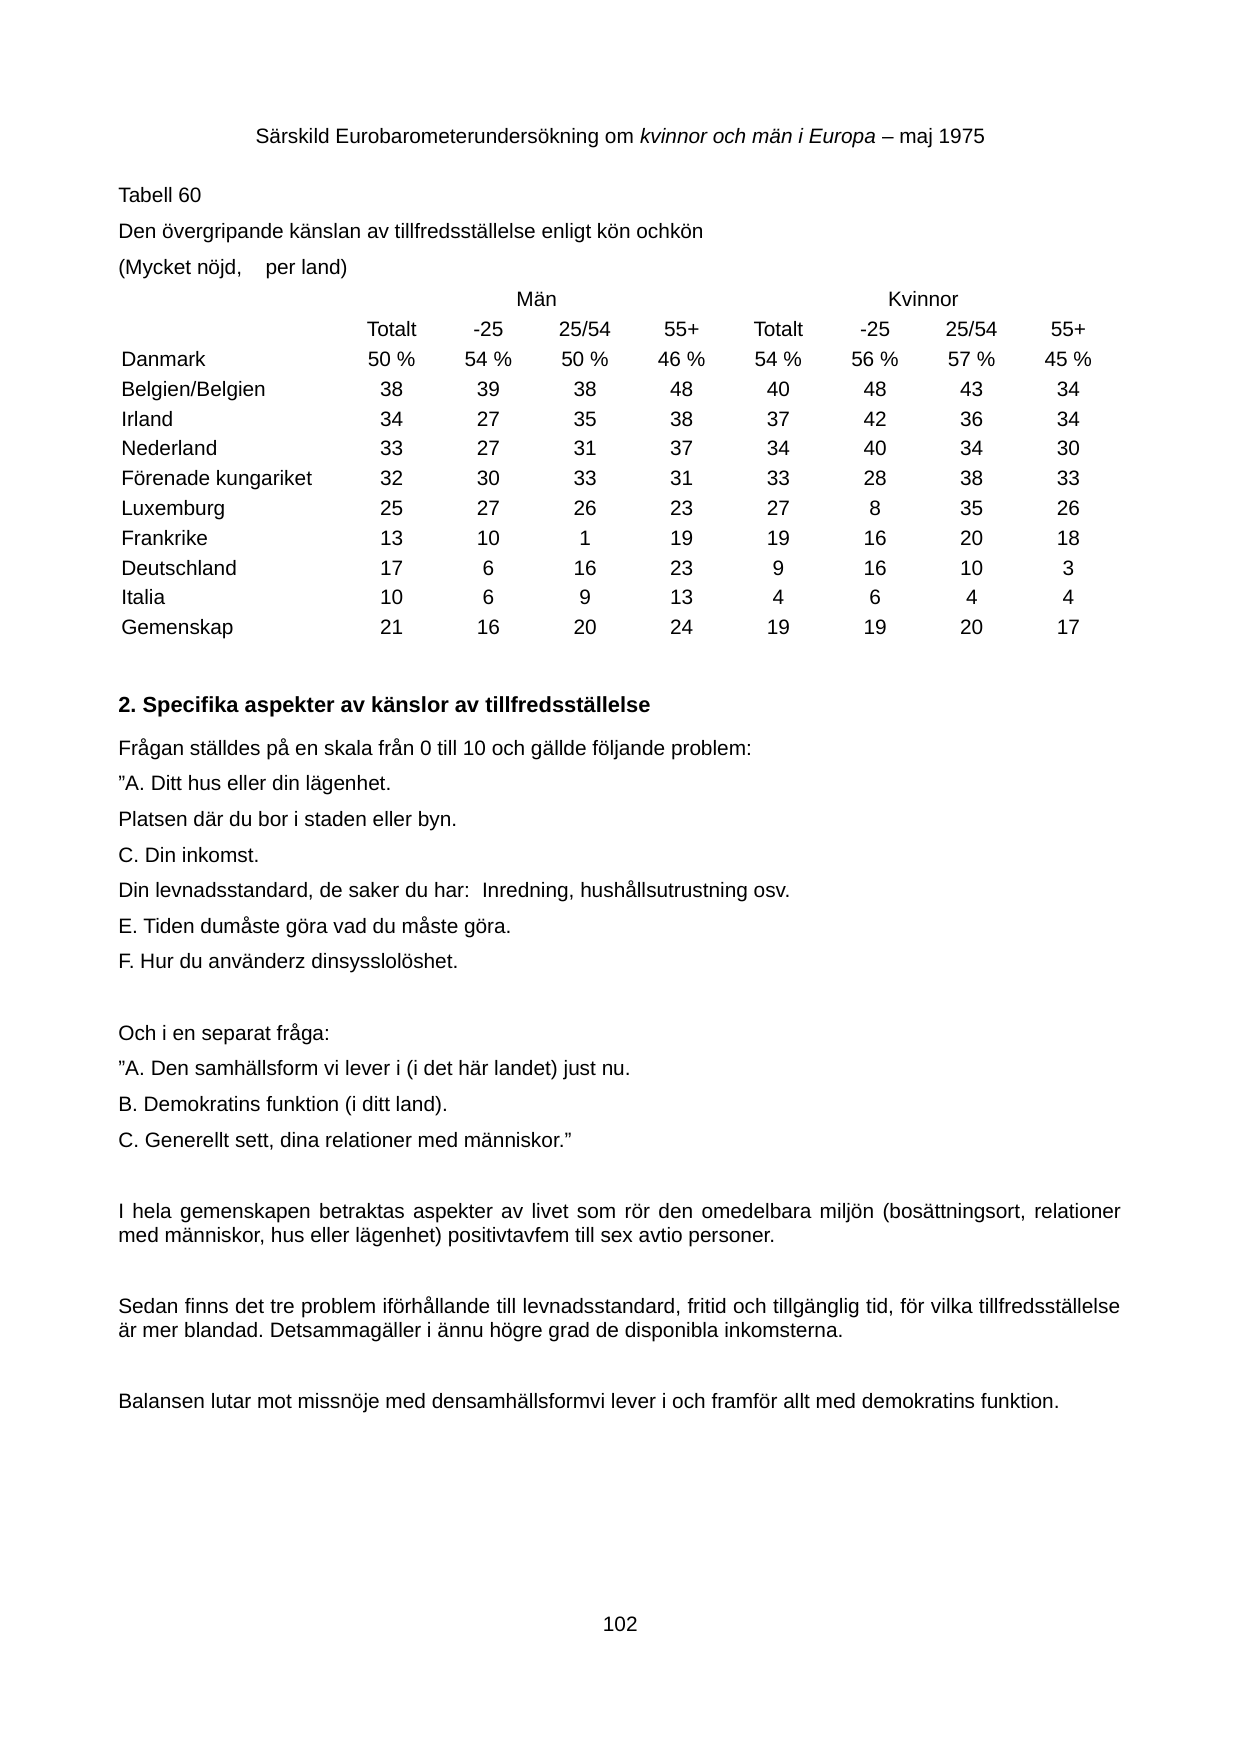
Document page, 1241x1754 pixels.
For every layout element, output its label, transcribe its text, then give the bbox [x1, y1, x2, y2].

table_cell 4 [730, 582, 826, 612]
text ”A. Ditt hus eller din lägenhet. [118, 771, 1122, 795]
table_cell 10 [923, 553, 1020, 582]
table_cell 28 [826, 463, 923, 493]
table_cell 30 [1020, 433, 1116, 463]
table_cell 25 [343, 493, 440, 523]
table_cell 9 [730, 553, 826, 582]
table_cell 40 [730, 374, 826, 403]
table_cell 36 [923, 404, 1020, 433]
table_cell 1 [536, 523, 633, 552]
table_cell 38 [923, 463, 1020, 493]
table_cell 33 [730, 463, 826, 493]
table_cell 6 [826, 582, 923, 612]
table_cell [118, 314, 343, 344]
table_cell 19 [633, 523, 730, 552]
table_cell 38 [633, 404, 730, 433]
table_cell 20 [923, 523, 1020, 552]
table_cell 32 [343, 463, 440, 493]
table_cell Italia [118, 582, 343, 612]
table_cell 46 % [633, 344, 730, 374]
table_cell Luxemburg [118, 493, 343, 523]
table_cell 3 [1020, 553, 1116, 582]
table_cell 48 [633, 374, 730, 403]
text C. Generellt sett, dina relationer med människor.” [118, 1127, 1122, 1151]
table_cell 16 [826, 553, 923, 582]
text Din levnadsstandard, de saker du har: Inredning, hushållsutrustning osv. [118, 878, 1122, 902]
table_cell 35 [536, 404, 633, 433]
table_cell 38 [536, 374, 633, 403]
table_cell 27 [440, 433, 536, 463]
text B. Demokratins funktion (i ditt land). [118, 1092, 1122, 1116]
table_cell 20 [536, 612, 633, 642]
text C. Din inkomst. [118, 842, 1122, 866]
table_cell 21 [343, 612, 440, 642]
table_cell 37 [633, 433, 730, 463]
table_cell 42 [826, 404, 923, 433]
table_cell 33 [1020, 463, 1116, 493]
text Platsen där du bor i staden eller byn. [118, 807, 1122, 831]
table_cell 13 [633, 582, 730, 612]
table_cell 6 [440, 553, 536, 582]
table_header Män [343, 284, 730, 314]
table_cell 34 [923, 433, 1020, 463]
table_cell 4 [923, 582, 1020, 612]
table_cell Gemenskap [118, 612, 343, 642]
text (Mycket nöjd, per land) [118, 254, 1122, 278]
table_cell Belgien/Belgien [118, 374, 343, 403]
table_cell 16 [536, 553, 633, 582]
text ”A. Den samhällsform vi lever i (i det här landet) just nu. [118, 1056, 1122, 1080]
text F. Hur du använderz dinsysslolöshet. [118, 949, 1122, 973]
table_cell 17 [343, 553, 440, 582]
table_cell 38 [343, 374, 440, 403]
table_cell Totalt [343, 314, 440, 344]
table_cell 31 [633, 463, 730, 493]
table_cell 25/54 [923, 314, 1020, 344]
text Sedan finns det tre problem iförhållande till levnadsstandard, fritid och tillgänglig tid, för vilka tillfredsställelse är mer blandad. Detsammagäller i ännu högre grad de disponibla inkomsterna. [118, 1294, 1122, 1342]
table_cell 8 [826, 493, 923, 523]
table_cell 27 [440, 493, 536, 523]
text Tabell 60 [118, 183, 1122, 207]
table_cell 10 [343, 582, 440, 612]
table_cell 39 [440, 374, 536, 403]
table_cell 40 [826, 433, 923, 463]
table_cell -25 [440, 314, 536, 344]
table_cell 24 [633, 612, 730, 642]
table_cell 18 [1020, 523, 1116, 552]
table_cell 17 [1020, 612, 1116, 642]
table_cell 33 [343, 433, 440, 463]
table_cell 10 [440, 523, 536, 552]
table_cell 9 [536, 582, 633, 612]
table_cell 34 [730, 433, 826, 463]
text Frågan ställdes på en skala från 0 till 10 och gällde följande problem: [118, 736, 1122, 759]
table_cell 35 [923, 493, 1020, 523]
table_cell 19 [826, 612, 923, 642]
table_header [118, 284, 343, 314]
table_cell Förenade kungariket [118, 463, 343, 493]
table_cell 37 [730, 404, 826, 433]
table_cell 55+ [1020, 314, 1116, 344]
table_cell -25 [826, 314, 923, 344]
table_cell 13 [343, 523, 440, 552]
table_cell 54 % [440, 344, 536, 374]
table_cell 48 [826, 374, 923, 403]
table_cell Deutschland [118, 553, 343, 582]
table_cell 4 [1020, 582, 1116, 612]
table_cell Frankrike [118, 523, 343, 552]
table_header Kvinnor [730, 284, 1116, 314]
table_cell 23 [633, 553, 730, 582]
table_cell 30 [440, 463, 536, 493]
table_cell 34 [1020, 374, 1116, 403]
table_cell 27 [730, 493, 826, 523]
table_cell 33 [536, 463, 633, 493]
table_cell 25/54 [536, 314, 633, 344]
table_cell 6 [440, 582, 536, 612]
table_cell 16 [826, 523, 923, 552]
table_cell 57 % [923, 344, 1020, 374]
table_cell 43 [923, 374, 1020, 403]
subtitle 2. Specifika aspekter av känslor av tillfredsställelse [118, 692, 1122, 717]
table_cell 54 % [730, 344, 826, 374]
text Och i en separat fråga: [118, 1021, 1122, 1044]
table_cell 56 % [826, 344, 923, 374]
table_cell Danmark [118, 344, 343, 374]
table_cell 20 [923, 612, 1020, 642]
text Den övergripande känslan av tillfredsställelse enligt kön ochkön [118, 219, 1122, 243]
table_cell Totalt [730, 314, 826, 344]
table_cell 27 [440, 404, 536, 433]
table_cell 31 [536, 433, 633, 463]
table_cell 50 % [343, 344, 440, 374]
table_cell 34 [343, 404, 440, 433]
table_cell 26 [1020, 493, 1116, 523]
table_cell 26 [536, 493, 633, 523]
table_cell 16 [440, 612, 536, 642]
text E. Tiden dumåste göra vad du måste göra. [118, 914, 1122, 938]
table_cell 23 [633, 493, 730, 523]
table_cell 34 [1020, 404, 1116, 433]
table_cell 45 % [1020, 344, 1116, 374]
text Balansen lutar mot missnöje med densamhällsformvi lever i och framför allt med demokratins funktion. [118, 1389, 1122, 1413]
table_cell 55+ [633, 314, 730, 344]
table_cell 50 % [536, 344, 633, 374]
table_cell Irland [118, 404, 343, 433]
text I hela gemenskapen betraktas aspekter av livet som rör den omedelbara miljön (bosättningsort, relationer med människor, hus eller lägenhet) positivtavfem till sex avtio personer. [118, 1199, 1122, 1247]
table_cell 19 [730, 612, 826, 642]
table_cell Nederland [118, 433, 343, 463]
table_cell 19 [730, 523, 826, 552]
